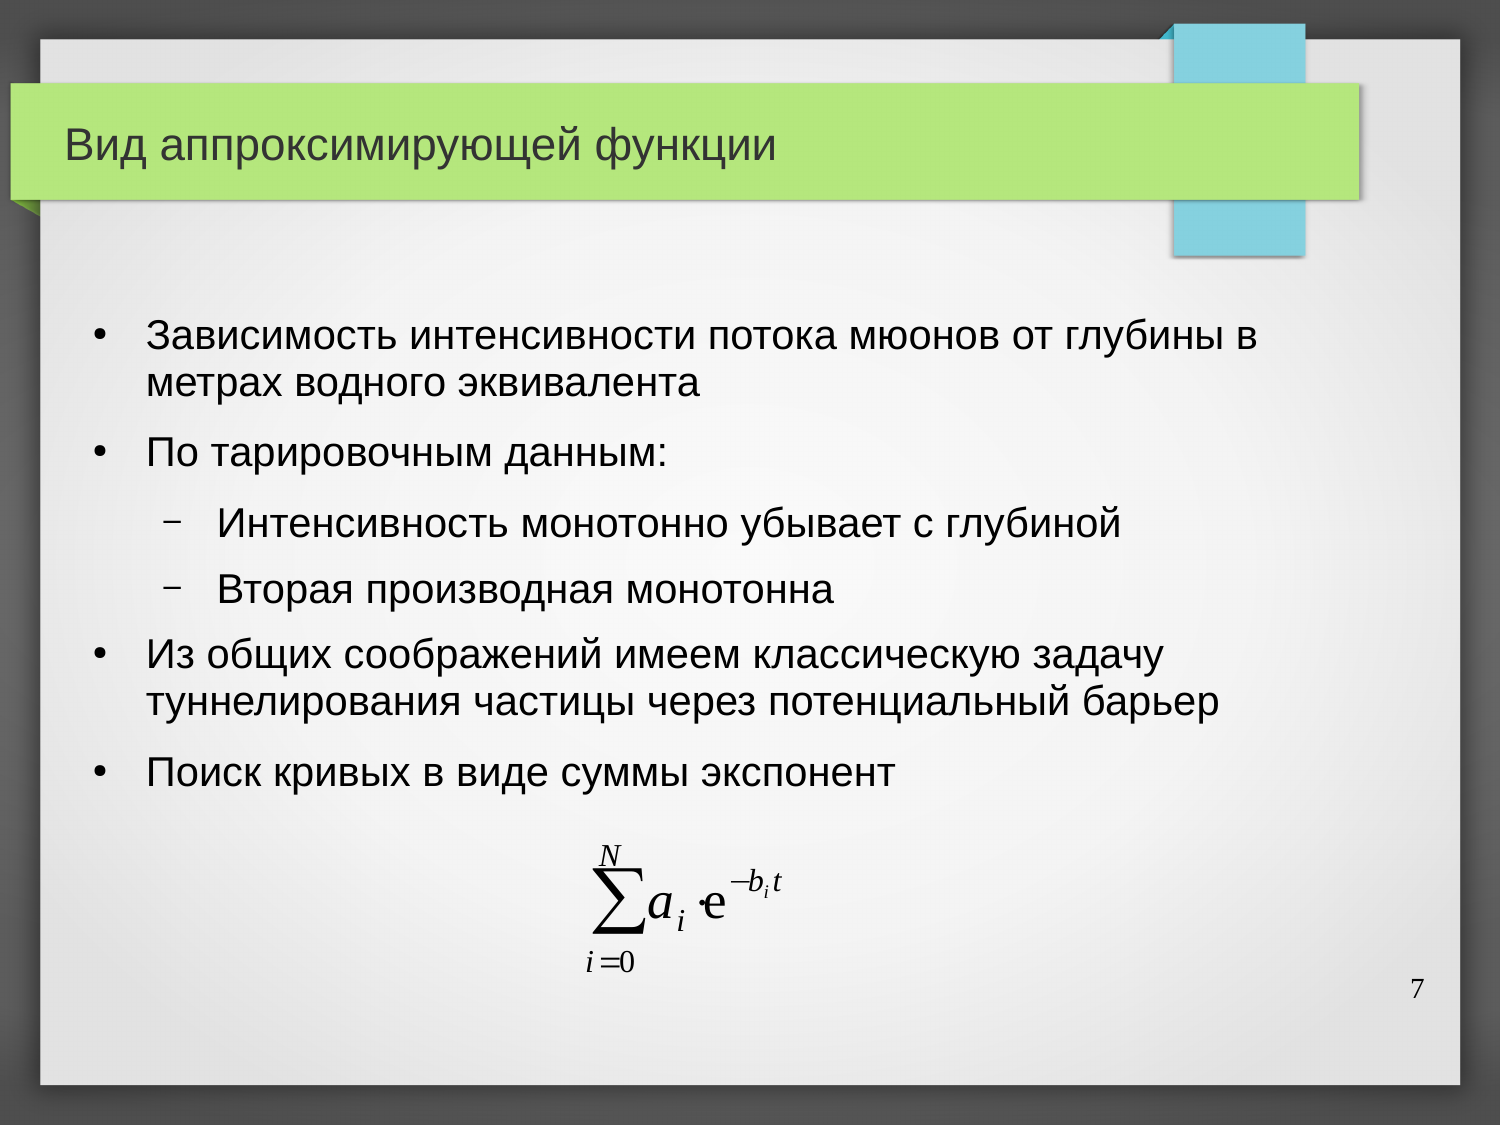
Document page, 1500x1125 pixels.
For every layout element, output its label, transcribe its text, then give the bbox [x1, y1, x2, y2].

title Вид аппроксимирующей функции [64, 96, 1115, 193]
list Зависимость интенсивности потока мюонов от глубины в метрах водного эквивалента По тарировочным данным: Интенсивность монотонно убывает с глубиной Вторая производная монотонна Из общих соображений имеем классическую задачу туннелирования частицы через потенциальный барьер Поиск кривых в виде суммы экспонент [75, 311, 1395, 965]
picture [0, 0, 1500, 1125]
chart [578, 838, 789, 981]
